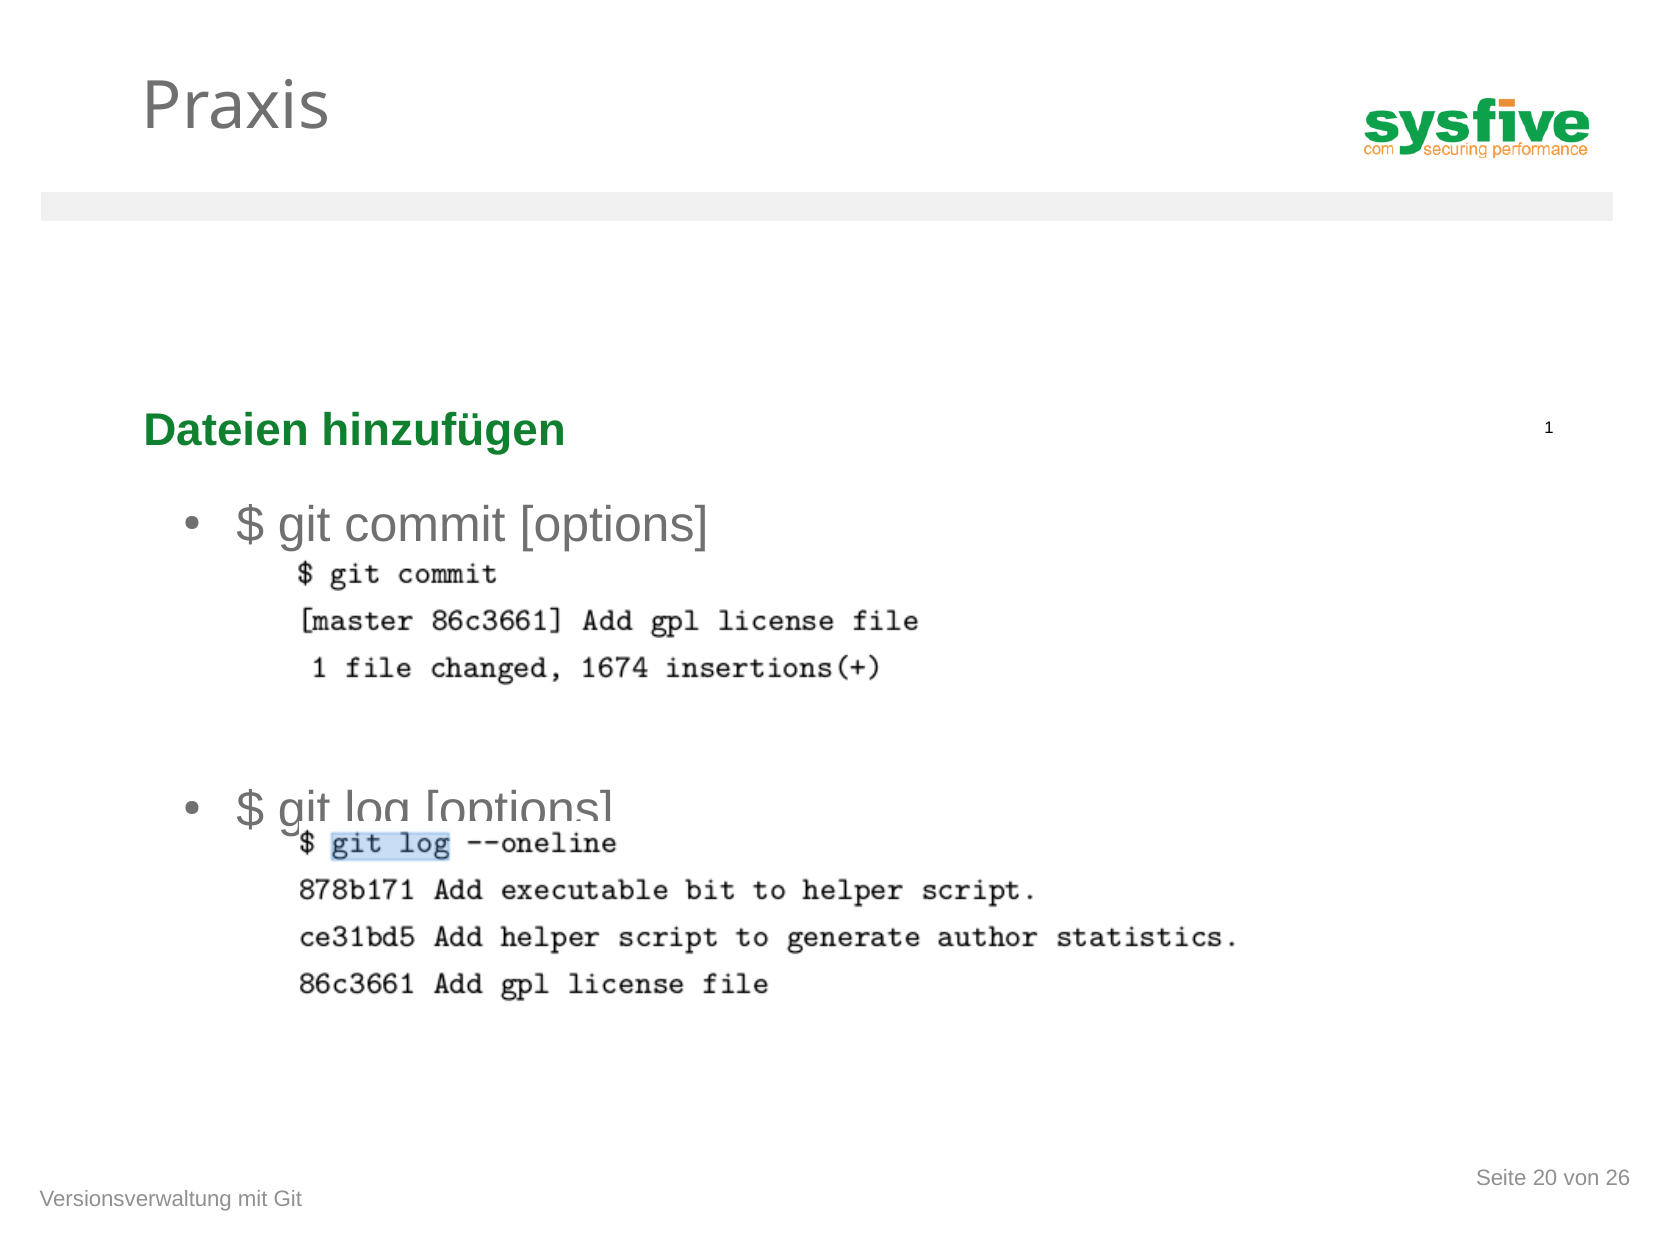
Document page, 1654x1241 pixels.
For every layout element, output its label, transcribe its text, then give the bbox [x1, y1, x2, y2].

text_box 1 [1535, 412, 1560, 443]
text_box [41, 192, 1613, 221]
title Praxis [141, 59, 1099, 146]
picture [294, 558, 931, 693]
picture [299, 821, 1244, 1009]
list $ git commit [options] $ git log [options] [165, 496, 1276, 1111]
picture [1364, 98, 1589, 158]
text_box Seite <number> von 26 [1452, 1139, 1654, 1218]
text_box Versionsverwaltung mit Git [11, 1181, 331, 1217]
title Dateien hinzufügen [143, 386, 1100, 473]
